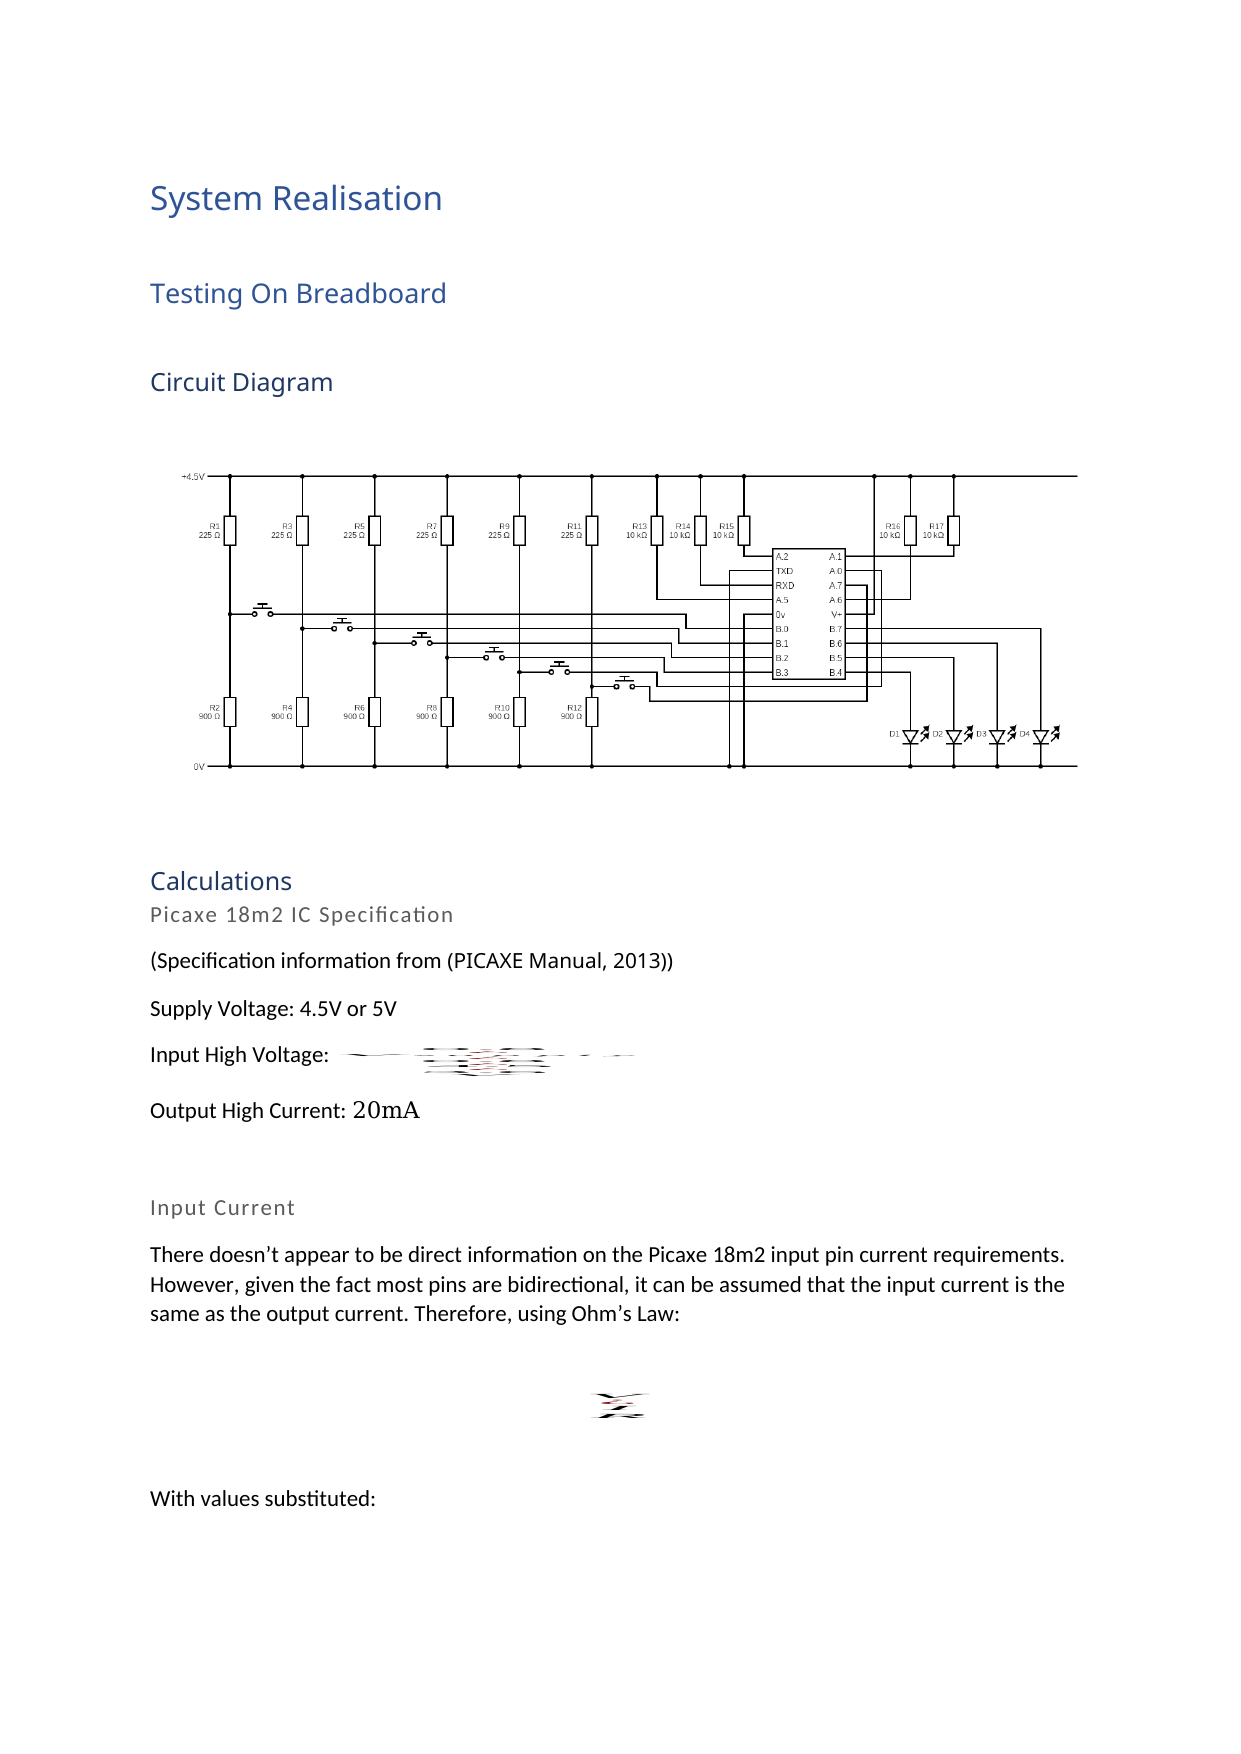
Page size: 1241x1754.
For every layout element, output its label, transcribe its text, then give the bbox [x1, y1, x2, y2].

subtitle System Realisation [150, 175, 1090, 220]
subtitle Circuit Diagram [150, 364, 1090, 398]
text Output High Current: 20mA [150, 1096, 1090, 1124]
text There doesn’t appear to be direct information on the Picaxe 18m2 input pin current requirements. However, given the fact most pins are bidirectional, it can be assumed that the input current is the same as the output current. Therefore, using Ohm’s Law: [150, 1240, 1090, 1328]
subtitle Input Current [150, 1193, 1090, 1221]
subtitle Calculations [150, 864, 1090, 898]
subtitle Testing On Breadboard [150, 274, 1090, 311]
text (Specification information from (PICAXE Manual, 2013)) [150, 947, 1090, 975]
text With values substituted: [150, 1484, 1090, 1512]
text Input High Voltage: [150, 1040, 1090, 1077]
subtitle Picaxe 18m2 IC Specification [150, 900, 1090, 928]
text Supply Voltage: 4.5V or 5V [150, 994, 1090, 1022]
